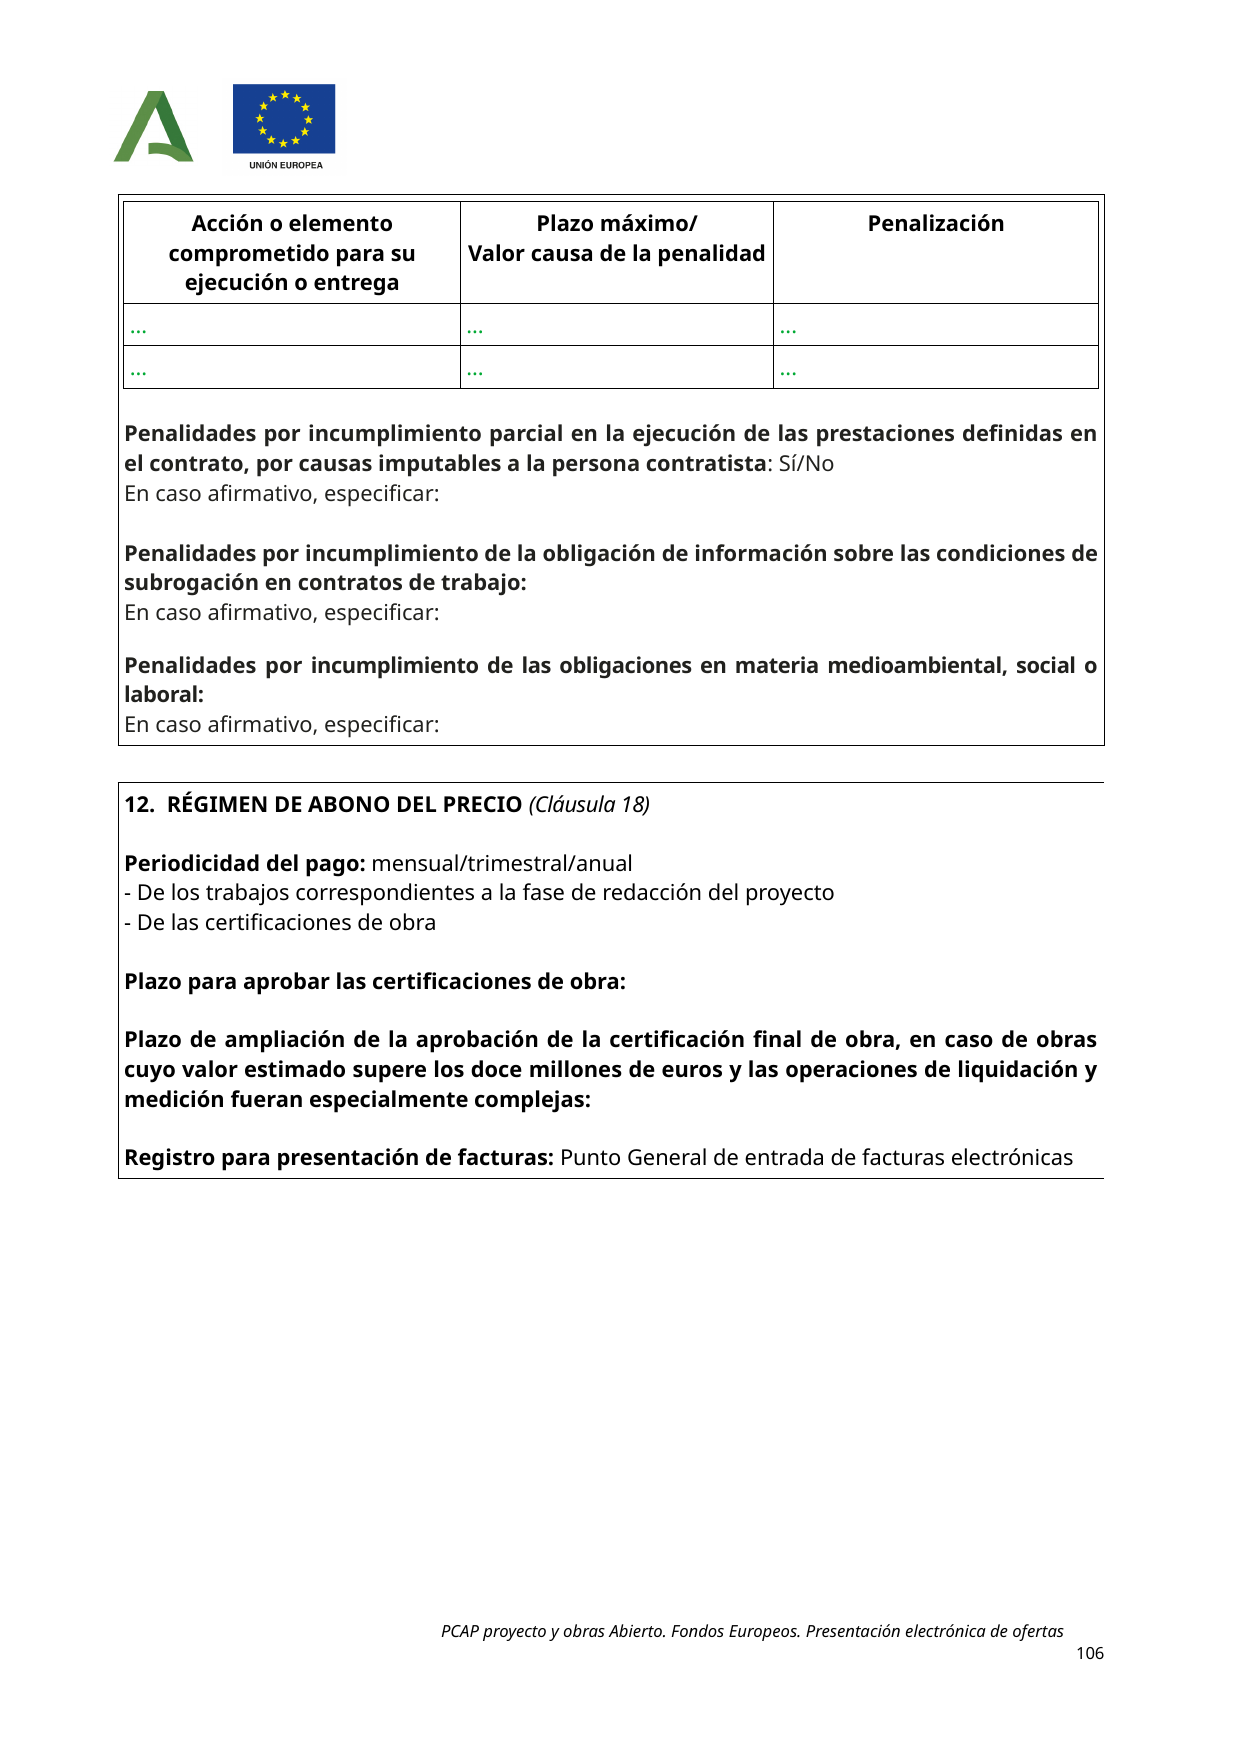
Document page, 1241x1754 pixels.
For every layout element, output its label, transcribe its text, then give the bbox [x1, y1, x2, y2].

table_header 12. RÉGIMEN DE ABONO DEL PRECIO (Cláusula 18) Periodicidad del pago: mensual/trimestral/anual - De los trabajos correspondientes a la fase de redacción del proyecto - De las certificaciones de obra Plazo para aprobar las certificaciones de obra: Plazo de ampliación de la aprobación de la certificación final de obra, en caso de obras cuyo valor estimado supere los doce millones de euros y las operaciones de liquidación y medición fueran especialmente complejas: Registro para presentación de facturas: Punto General de entrada de facturas electrónicas [119, 783, 1104, 1178]
table_header Plazo máximo/ Valor causa de la penalidad [461, 202, 773, 303]
table_header Penalización [774, 202, 1098, 303]
picture [109, 86, 198, 166]
table_cell ... [461, 304, 773, 345]
picture [221, 78, 347, 176]
table_cell ... [124, 346, 460, 387]
table_cell ... [124, 304, 460, 345]
table_cell ... [461, 346, 773, 387]
table_header Acción o elemento comprometido para su ejecución o entrega [124, 202, 460, 303]
table_header Penalidades por incumplimiento parcial en la ejecución de las prestaciones definidas en el contrato, por causas imputables a la persona contratista: Sí/No En caso afirmativo, especificar: Penalidades por incumplimiento de la obligación de información sobre las condiciones de subrogación en contratos de trabajo: En caso afirmativo, especificar: Penalidades por incumplimiento de las obligaciones en materia medioambiental, social o laboral: En caso afirmativo, especificar: [119, 195, 1104, 745]
table_cell ... [774, 304, 1098, 345]
table_cell ... [774, 346, 1098, 387]
